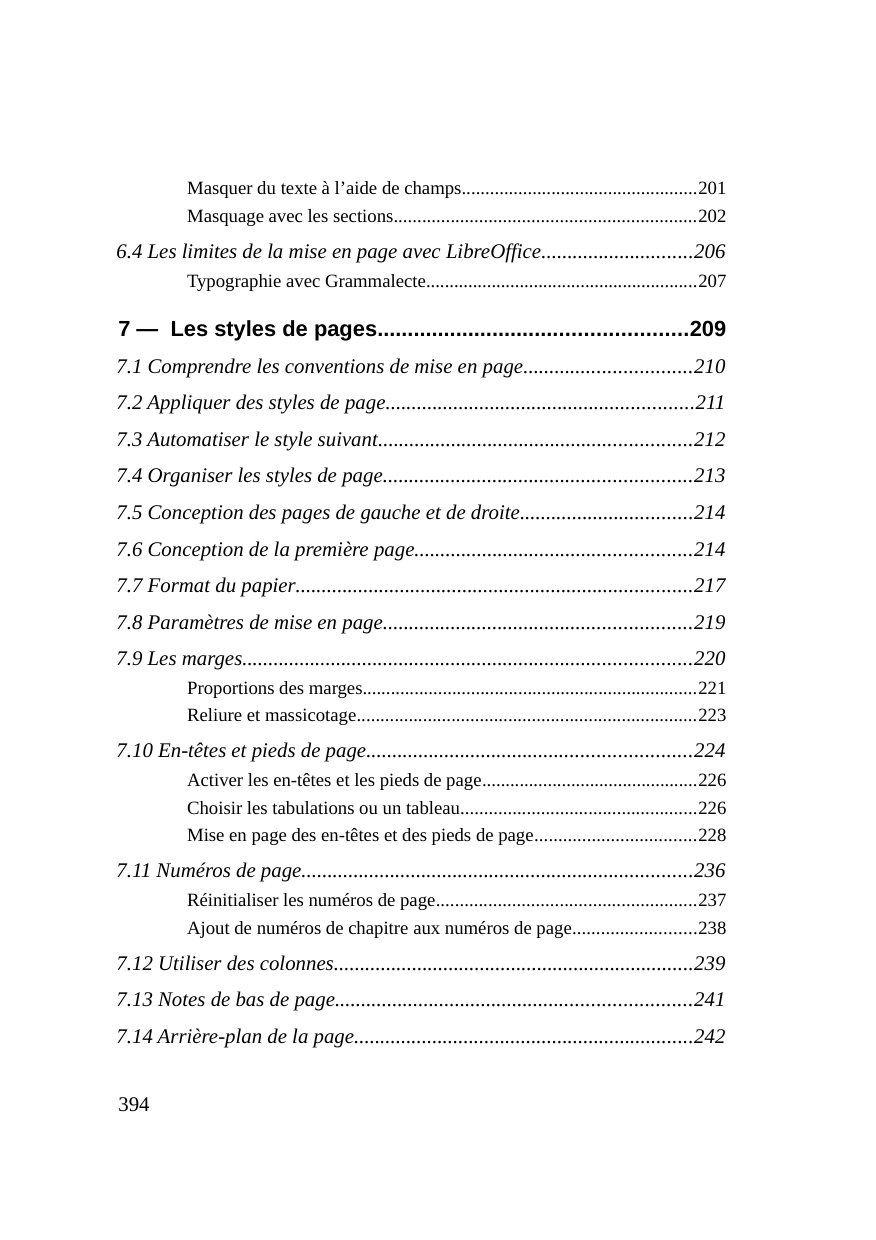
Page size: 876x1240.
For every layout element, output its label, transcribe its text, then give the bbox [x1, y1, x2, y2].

text 7.11 Numéros de page 236 [116, 858, 727, 882]
text 7.14 Arrière-plan de la page 242 [116, 1024, 727, 1048]
text Réinitialiser les numéros de page 237 [187, 889, 727, 910]
text 7.9 Les marges 220 [116, 646, 727, 670]
text 7.1 Comprendre les conventions de mise en page 210 [116, 354, 727, 378]
text 7.8 Paramètres de mise en page 219 [116, 610, 727, 634]
text 7 — Les styles de pages 209 [118, 316, 727, 341]
text 7.4 Organiser les styles de page 213 [116, 463, 727, 487]
text 7.7 Format du papier 217 [116, 573, 727, 597]
text 7.12 Utiliser des colonnes 239 [116, 951, 727, 975]
text Activer les en-têtes et les pieds de page 226 [187, 769, 727, 790]
text Proportions des marges 221 [187, 677, 727, 698]
text 7.10 En-têtes et pieds de page 224 [116, 738, 727, 762]
text 7.6 Conception de la première page 214 [116, 537, 727, 561]
text Choisir les tabulations ou un tableau 226 [187, 797, 727, 818]
text 7.3 Automatiser le style suivant 212 [116, 427, 727, 451]
text 6.4 Les limites de la mise en page avec LibreOffice 206 [116, 239, 727, 263]
text Masquer du texte à l’aide de champs 201 [187, 177, 727, 199]
text Reliure et massicotage 223 [187, 704, 727, 726]
text 7.2 Appliquer des styles de page 211 [116, 390, 727, 414]
text 7.13 Notes de bas de page 241 [116, 987, 727, 1011]
text 7.5 Conception des pages de gauche et de droite 214 [116, 500, 727, 524]
text Typographie avec Grammalecte 207 [187, 269, 727, 291]
text Ajout de numéros de chapitre aux numéros de page 238 [187, 917, 727, 938]
text Mise en page des en-têtes et des pieds de page 228 [187, 824, 727, 846]
text Masquage avec les sections 202 [187, 205, 727, 227]
